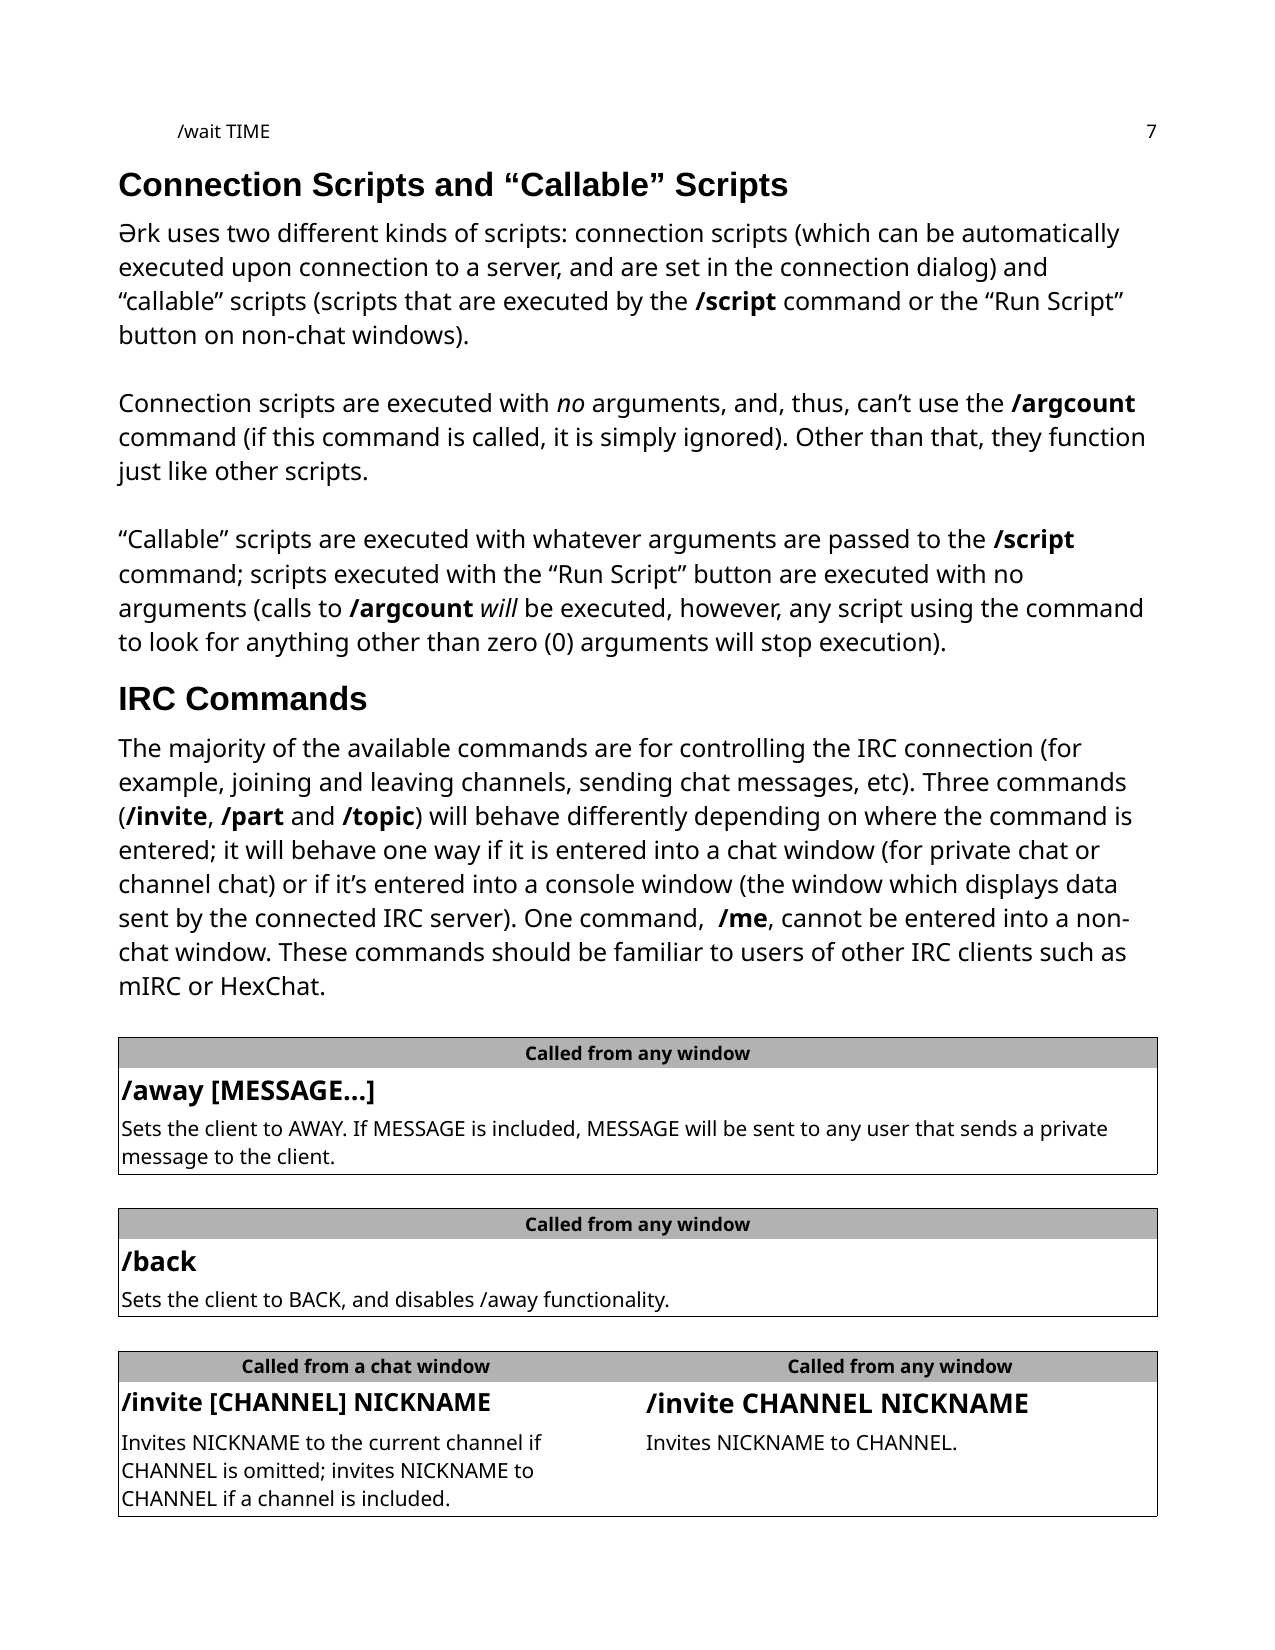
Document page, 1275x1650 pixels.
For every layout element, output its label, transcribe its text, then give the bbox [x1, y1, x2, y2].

table_header Called from any window [119, 1209, 1157, 1239]
subtitle IRC Commands [118, 679, 1157, 718]
text /wait TIME 7 [177, 118, 1157, 144]
table_cell Invites NICKNAME to the current channel if CHANNEL is omitted; invites NICKNAME to CHANNEL if a channel is included. [119, 1425, 613, 1516]
table_header Called from any window [119, 1038, 1157, 1068]
table_cell Invites NICKNAME to CHANNEL. [643, 1425, 1157, 1516]
table_cell Sets the client to AWAY. If MESSAGE is included, MESSAGE will be sent to any user that sends a private message to the client. [119, 1111, 1157, 1174]
table_header Called from a chat window [119, 1352, 613, 1382]
text The majority of the available commands are for controlling the IRC connection (for example, joining and leaving channels, sending chat messages, etc). Three commands (/invite, /part and /topic) will behave differently depending on where the command is entered; it will behave one way if it is entered into a chat window (for private chat or channel chat) or if it’s entered into a console window (the window which displays data sent by the connected IRC server). One command, /me, cannot be entered into a non-chat window. These commands should be familiar to users of other IRC clients such as mIRC or HexChat. [118, 730, 1157, 1003]
table_cell [613, 1382, 643, 1425]
table_cell Sets the client to BACK, and disables /away functionality. [119, 1282, 1157, 1316]
text Connection scripts are executed with no arguments, and, thus, can’t use the /argcount command (if this command is called, it is simply ignored). Other than that, they function just like other scripts. [118, 386, 1157, 488]
table_header Called from any window [643, 1352, 1157, 1382]
text “Callable” scripts are executed with whatever arguments are passed to the /script command; scripts executed with the “Run Script” button are executed with no arguments (calls to /argcount will be executed, however, any script using the command to look for anything other than zero (0) arguments will stop execution). [118, 522, 1157, 658]
table_cell [613, 1425, 643, 1516]
text Ərk uses two different kinds of scripts: connection scripts (which can be automatically executed upon connection to a server, and are set in the connection dialog) and “callable” scripts (scripts that are executed by the /script command or the “Run Script” button on non-chat windows). [118, 216, 1157, 352]
table_cell /invite [CHANNEL] NICKNAME [119, 1382, 613, 1425]
table_cell /away [MESSAGE...] [119, 1069, 1157, 1111]
table_header [613, 1352, 643, 1382]
table_cell /invite CHANNEL NICKNAME [643, 1382, 1157, 1425]
subtitle Connection Scripts and “Callable” Scripts [118, 164, 1157, 203]
table_cell /back [119, 1240, 1157, 1282]
